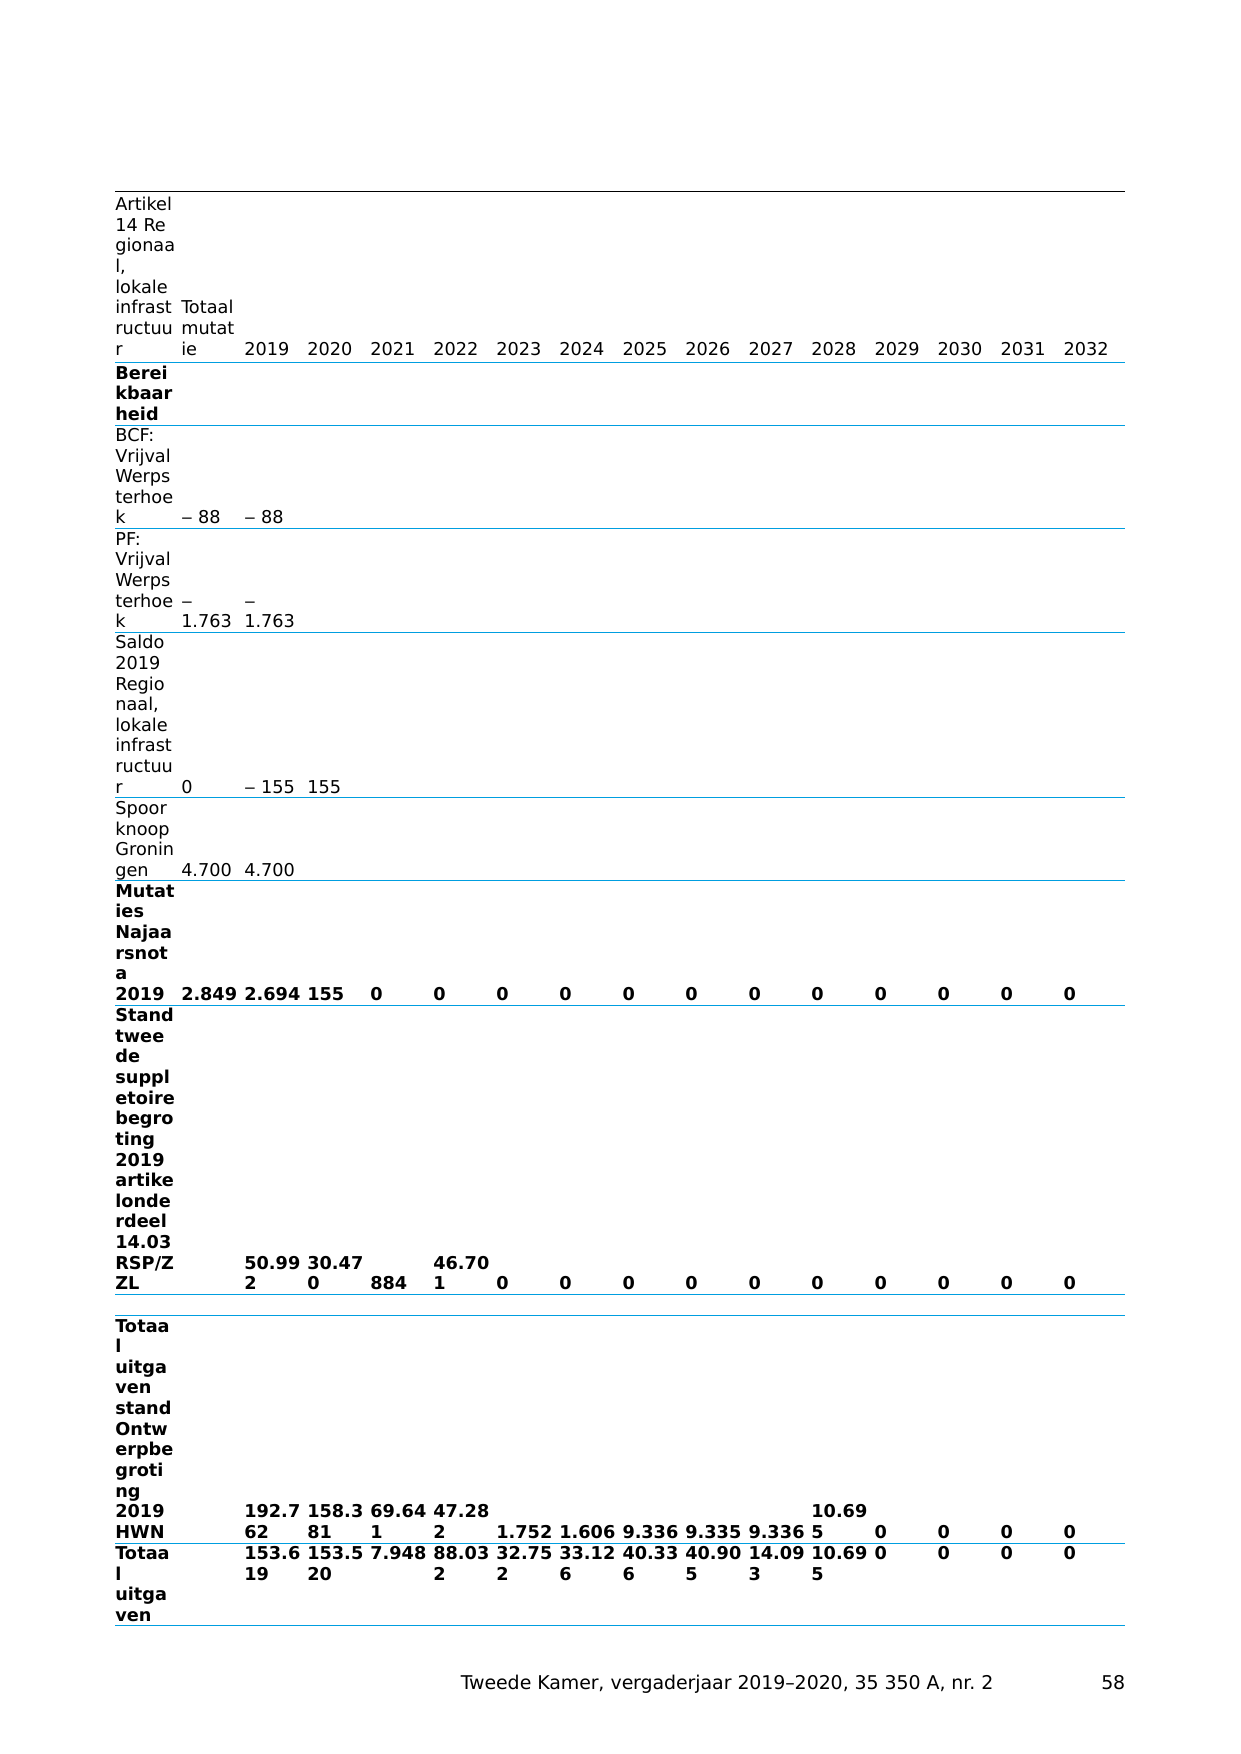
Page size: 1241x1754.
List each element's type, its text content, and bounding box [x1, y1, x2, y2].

table_cell [998, 798, 1060, 880]
table_cell 4.700 [178, 798, 241, 880]
table_cell [619, 529, 682, 632]
table_cell [1060, 529, 1125, 632]
table_cell [556, 529, 619, 632]
table_cell 0 [682, 881, 745, 1004]
table_header Artikel 14 Regionaal, lokale infrastructuur [115, 192, 178, 362]
table_cell ‒ 155 [241, 633, 304, 797]
table_cell Totaal uitgaven stand Ontwerpbegroting 2019 HWN [115, 1316, 178, 1542]
table_cell [934, 363, 997, 424]
table_cell [871, 1295, 934, 1315]
table_cell [241, 363, 304, 424]
table_cell 0 [808, 1006, 871, 1294]
table_cell [1060, 363, 1125, 424]
table_cell [745, 633, 808, 797]
table_cell 0 [619, 881, 682, 1004]
table_cell 153.619 [241, 1544, 304, 1625]
table_cell [808, 1295, 871, 1315]
table_cell 153.520 [304, 1544, 367, 1625]
table_cell [304, 529, 367, 632]
table_cell [367, 798, 430, 880]
table_header 2024 [556, 192, 619, 362]
table_cell 884 [367, 1006, 430, 1294]
table_cell 0 [871, 1316, 934, 1542]
table_cell 0 [1060, 1544, 1125, 1625]
table_cell [998, 363, 1060, 424]
table_cell 1.606 [556, 1316, 619, 1542]
table_cell Mutaties Najaarsnota 2019 [115, 881, 178, 1004]
table_cell 0 [998, 1316, 1060, 1542]
table_cell 0 [619, 1006, 682, 1294]
table_cell [934, 426, 997, 528]
table_cell [367, 426, 430, 528]
table_header 2032 [1060, 192, 1125, 362]
table_cell [998, 426, 1060, 528]
table_cell [871, 633, 934, 797]
table_cell 9.335 [682, 1316, 745, 1542]
table_cell 155 [304, 633, 367, 797]
table_cell 0 [934, 881, 997, 1004]
table_cell [745, 529, 808, 632]
table_cell [808, 798, 871, 880]
table_header 2021 [367, 192, 430, 362]
table_cell [871, 363, 934, 424]
table_cell [682, 426, 745, 528]
table_cell 2.849 [178, 881, 241, 1004]
table_header 2027 [745, 192, 808, 362]
table_cell 2.694 [241, 881, 304, 1004]
table_cell Saldo 2019 Regionaal, lokale infrastructuur [115, 633, 178, 797]
table_header 2029 [871, 192, 934, 362]
table_cell [871, 798, 934, 880]
table_cell 88.032 [430, 1544, 493, 1625]
table_cell [493, 1295, 556, 1315]
table_cell [619, 798, 682, 880]
table_cell 0 [556, 1006, 619, 1294]
table_cell [808, 633, 871, 797]
table_cell 0 [367, 881, 430, 1004]
table_cell 0 [745, 1006, 808, 1294]
table_header 2023 [493, 192, 556, 362]
table_cell [493, 426, 556, 528]
table_cell [367, 529, 430, 632]
table_cell [934, 798, 997, 880]
table_cell 69.641 [367, 1316, 430, 1542]
table_cell [556, 798, 619, 880]
table_cell [304, 798, 367, 880]
table_cell [619, 426, 682, 528]
table_cell [304, 1295, 367, 1315]
table_cell [808, 426, 871, 528]
table_cell [430, 633, 493, 797]
table_cell [745, 426, 808, 528]
table_cell [934, 633, 997, 797]
table_cell [493, 529, 556, 632]
table_cell [682, 363, 745, 424]
table_cell 10.695 [808, 1544, 871, 1625]
table_cell [115, 1295, 178, 1315]
table_cell 9.336 [745, 1316, 808, 1542]
table_cell [493, 798, 556, 880]
table_header 2022 [430, 192, 493, 362]
table_cell [1060, 633, 1125, 797]
table_cell [619, 1295, 682, 1315]
table_cell [682, 1295, 745, 1315]
table_header 2026 [682, 192, 745, 362]
table_cell [998, 633, 1060, 797]
table_cell [304, 426, 367, 528]
table_cell PF: Vrijval Werpsterhoek [115, 529, 178, 632]
table_cell Totaal uitgaven [115, 1544, 178, 1625]
table_cell 0 [998, 1006, 1060, 1294]
table_cell [178, 1006, 241, 1294]
table_cell 0 [934, 1006, 997, 1294]
table_cell [493, 363, 556, 424]
table_header Totaal mutatie [178, 192, 241, 362]
table_cell 30.470 [304, 1006, 367, 1294]
table_cell 0 [1060, 1316, 1125, 1542]
table_header 2030 [934, 192, 997, 362]
table_cell [304, 363, 367, 424]
table_header 2031 [998, 192, 1060, 362]
table_cell 4.700 [241, 798, 304, 880]
table_cell 0 [745, 881, 808, 1004]
table_cell [682, 798, 745, 880]
table_header 2028 [808, 192, 871, 362]
table_cell 0 [556, 881, 619, 1004]
table_cell [745, 1295, 808, 1315]
table_cell [1060, 1295, 1125, 1315]
table_cell [619, 363, 682, 424]
table_cell Spoorknoop Groningen [115, 798, 178, 880]
table_cell 0 [934, 1316, 997, 1542]
table_cell Stand tweede suppletoire begroting 2019 artikelonderdeel 14.03 RSP/ZZL [115, 1006, 178, 1294]
table_cell [556, 1295, 619, 1315]
table_cell [808, 363, 871, 424]
table_cell [808, 529, 871, 632]
table_cell [998, 1295, 1060, 1315]
table_cell [430, 426, 493, 528]
table_cell [745, 363, 808, 424]
table_cell [367, 633, 430, 797]
table_cell 0 [1060, 881, 1125, 1004]
table_cell 40.336 [619, 1544, 682, 1625]
table_cell [682, 633, 745, 797]
table_cell ‒ 88 [241, 426, 304, 528]
table_cell [934, 1295, 997, 1315]
table_cell 0 [871, 1544, 934, 1625]
table_cell [682, 529, 745, 632]
table_cell 7.948 [367, 1544, 430, 1625]
table_cell 0 [934, 1544, 997, 1625]
table_cell 9.336 [619, 1316, 682, 1542]
table_cell [619, 633, 682, 797]
table_cell 0 [1060, 1006, 1125, 1294]
table_cell 0 [178, 633, 241, 797]
table_cell [178, 363, 241, 424]
table_cell [430, 1295, 493, 1315]
table_cell 14.093 [745, 1544, 808, 1625]
table_cell [556, 363, 619, 424]
table_header 2025 [619, 192, 682, 362]
table_cell ‒ 1.763 [178, 529, 241, 632]
table_cell BCF: Vrijval Werpsterhoek [115, 426, 178, 528]
table_cell [1060, 798, 1125, 880]
table_cell [998, 529, 1060, 632]
table_cell [178, 1544, 241, 1625]
table_cell 46.701 [430, 1006, 493, 1294]
table_cell 158.381 [304, 1316, 367, 1542]
table_cell [1060, 426, 1125, 528]
table_cell [556, 426, 619, 528]
table_cell Bereikbaarheid [115, 363, 178, 424]
table_cell [871, 529, 934, 632]
table_cell ‒ 88 [178, 426, 241, 528]
table_cell 33.126 [556, 1544, 619, 1625]
table_cell [934, 529, 997, 632]
table_cell [367, 363, 430, 424]
table_cell 0 [682, 1006, 745, 1294]
table_cell 0 [493, 1006, 556, 1294]
table_cell 0 [998, 1544, 1060, 1625]
table_cell [493, 633, 556, 797]
table_cell 0 [871, 881, 934, 1004]
table_cell [556, 633, 619, 797]
table_cell 192.762 [241, 1316, 304, 1542]
table_cell 47.282 [430, 1316, 493, 1542]
table_cell 1.752 [493, 1316, 556, 1542]
table_header 2020 [304, 192, 367, 362]
table_cell [871, 426, 934, 528]
table_cell 40.905 [682, 1544, 745, 1625]
table_cell 32.752 [493, 1544, 556, 1625]
table_cell 155 [304, 881, 367, 1004]
table_header 2019 [241, 192, 304, 362]
table_cell [367, 1295, 430, 1315]
table_cell 50.992 [241, 1006, 304, 1294]
table_cell 10.695 [808, 1316, 871, 1542]
table_cell 0 [430, 881, 493, 1004]
table_cell [745, 798, 808, 880]
table_cell [178, 1316, 241, 1542]
table_cell [430, 798, 493, 880]
table_cell [430, 363, 493, 424]
table_cell [241, 1295, 304, 1315]
table_cell [430, 529, 493, 632]
table_cell 0 [871, 1006, 934, 1294]
table_cell 0 [998, 881, 1060, 1004]
table_cell 0 [493, 881, 556, 1004]
table_cell [178, 1295, 241, 1315]
table_cell 0 [808, 881, 871, 1004]
table_cell ‒ 1.763 [241, 529, 304, 632]
